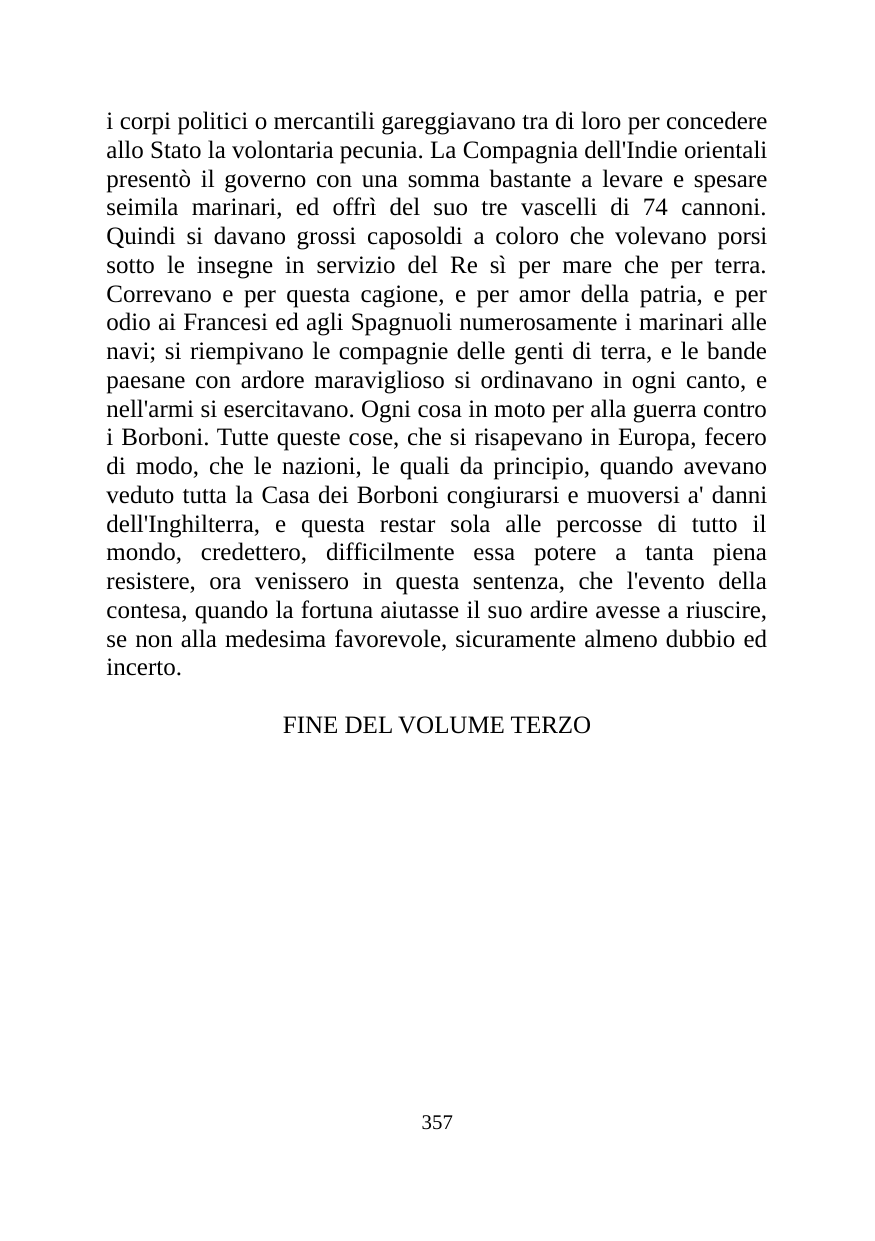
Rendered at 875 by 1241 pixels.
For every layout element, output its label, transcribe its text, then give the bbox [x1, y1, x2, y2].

text i corpi politici o mercantili gareggiavano tra di loro per concedere allo Stato la volontaria pecunia. La Compagnia dell'Indie orientali presentò il governo con una somma bastante a levare e spesare seimila marinari, ed offrì del suo tre vascelli di 74 cannoni. Quindi si davano grossi caposoldi a coloro che volevano porsi sotto le insegne in servizio del Re sì per mare che per terra. Correvano e per questa cagione, e per amor della patria, e per odio ai Francesi ed agli Spagnuoli numerosamente i marinari alle navi; si riempivano le compagnie delle genti di terra, e le bande paesane con ardore maraviglioso si ordinavano in ogni canto, e nell'armi si esercitavano. Ogni cosa in moto per alla guerra contro i Borboni. Tutte queste cose, che si risapevano in Europa, fecero di modo, che le nazioni, le quali da principio, quando avevano veduto tutta la Casa dei Borboni congiurarsi e muoversi a' danni dell'Inghilterra, e questa restar sola alle percosse di tutto il mondo, credettero, difficilmente essa potere a tanta piena resistere, ora venissero in questa sentenza, che l'evento della contesa, quando la fortuna aiutasse il suo ardire avesse a riuscire, se non alla medesima favorevole, sicuramente almeno dubbio ed incerto. [106, 106, 768, 681]
text FINE DEL VOLUME TERZO [106, 710, 768, 739]
